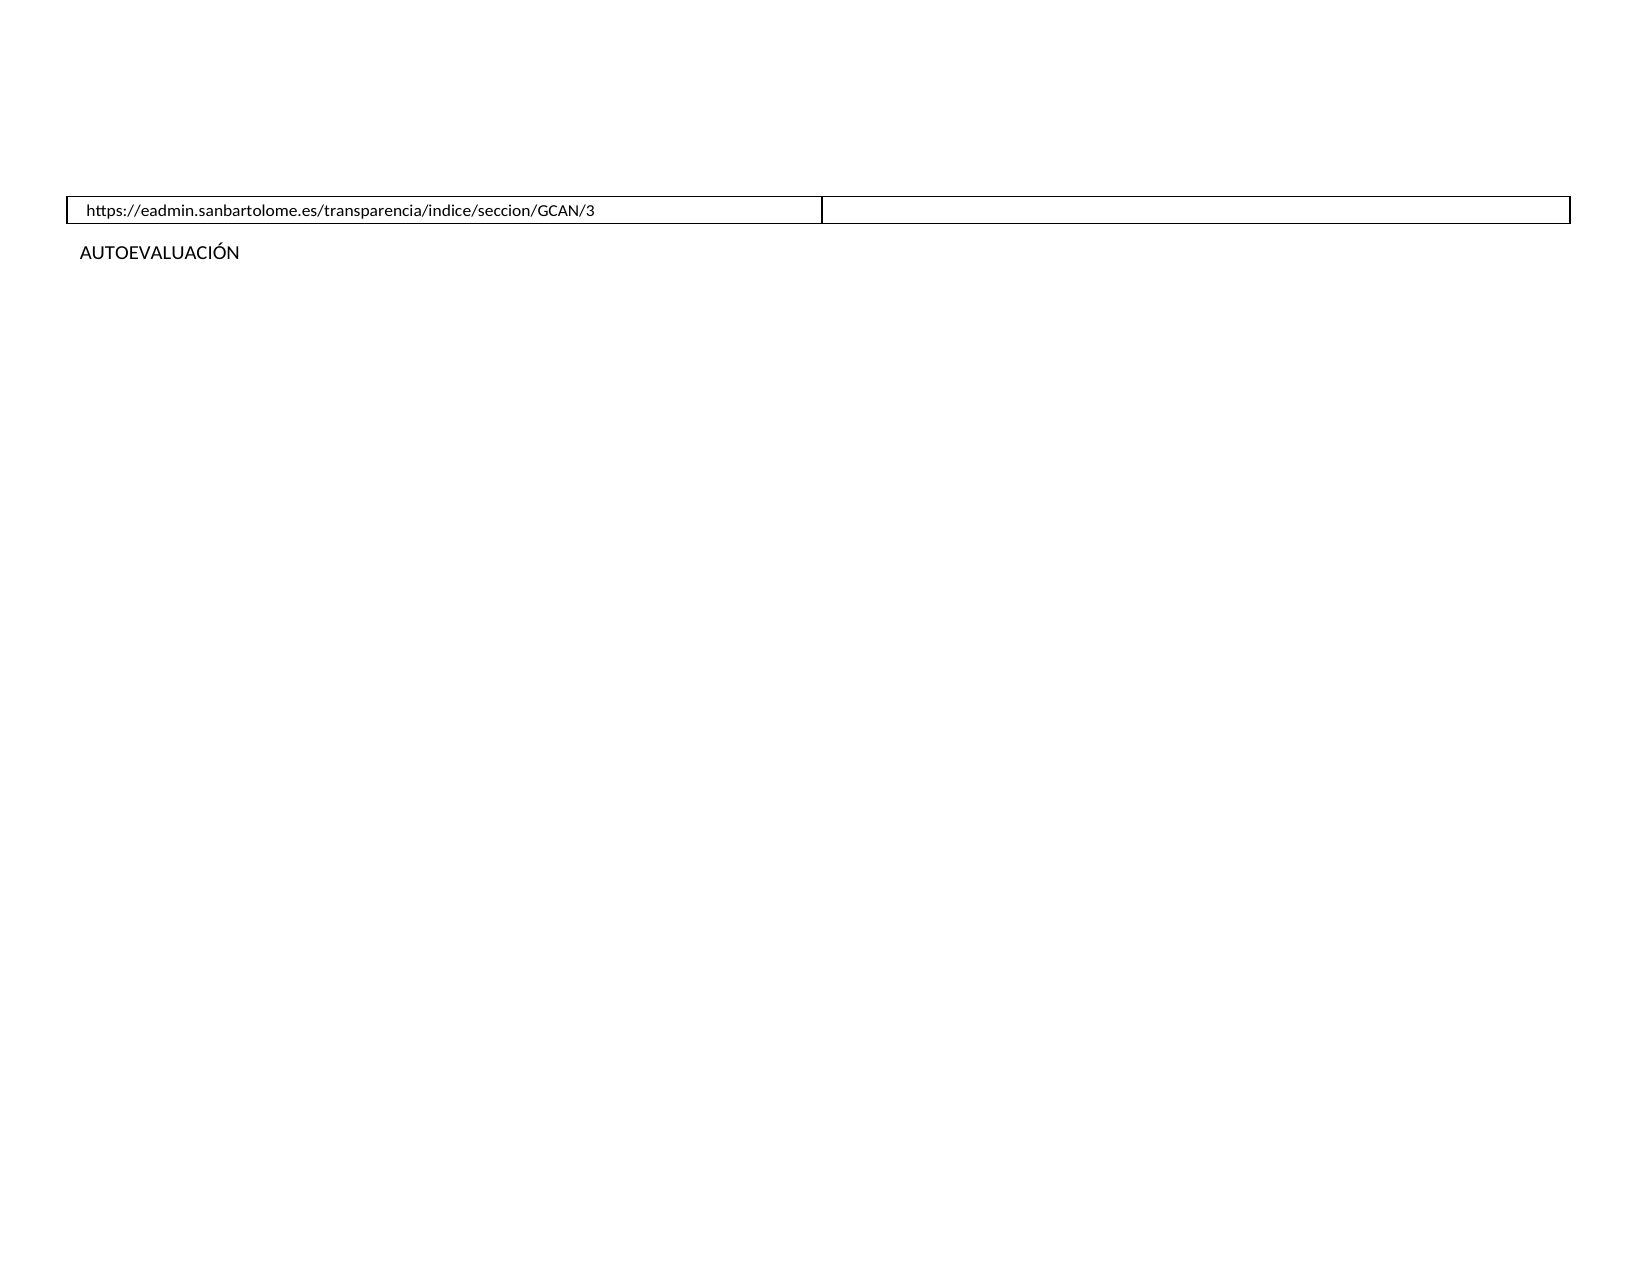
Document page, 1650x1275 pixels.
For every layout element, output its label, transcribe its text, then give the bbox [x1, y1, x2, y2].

table_cell [823, 197, 1569, 222]
text AUTOEVALUACIÓN [79, 240, 1594, 264]
table_cell https://eadmin.sanbartolome.es/transparencia/indice/seccion/GCAN/3 [68, 197, 821, 222]
